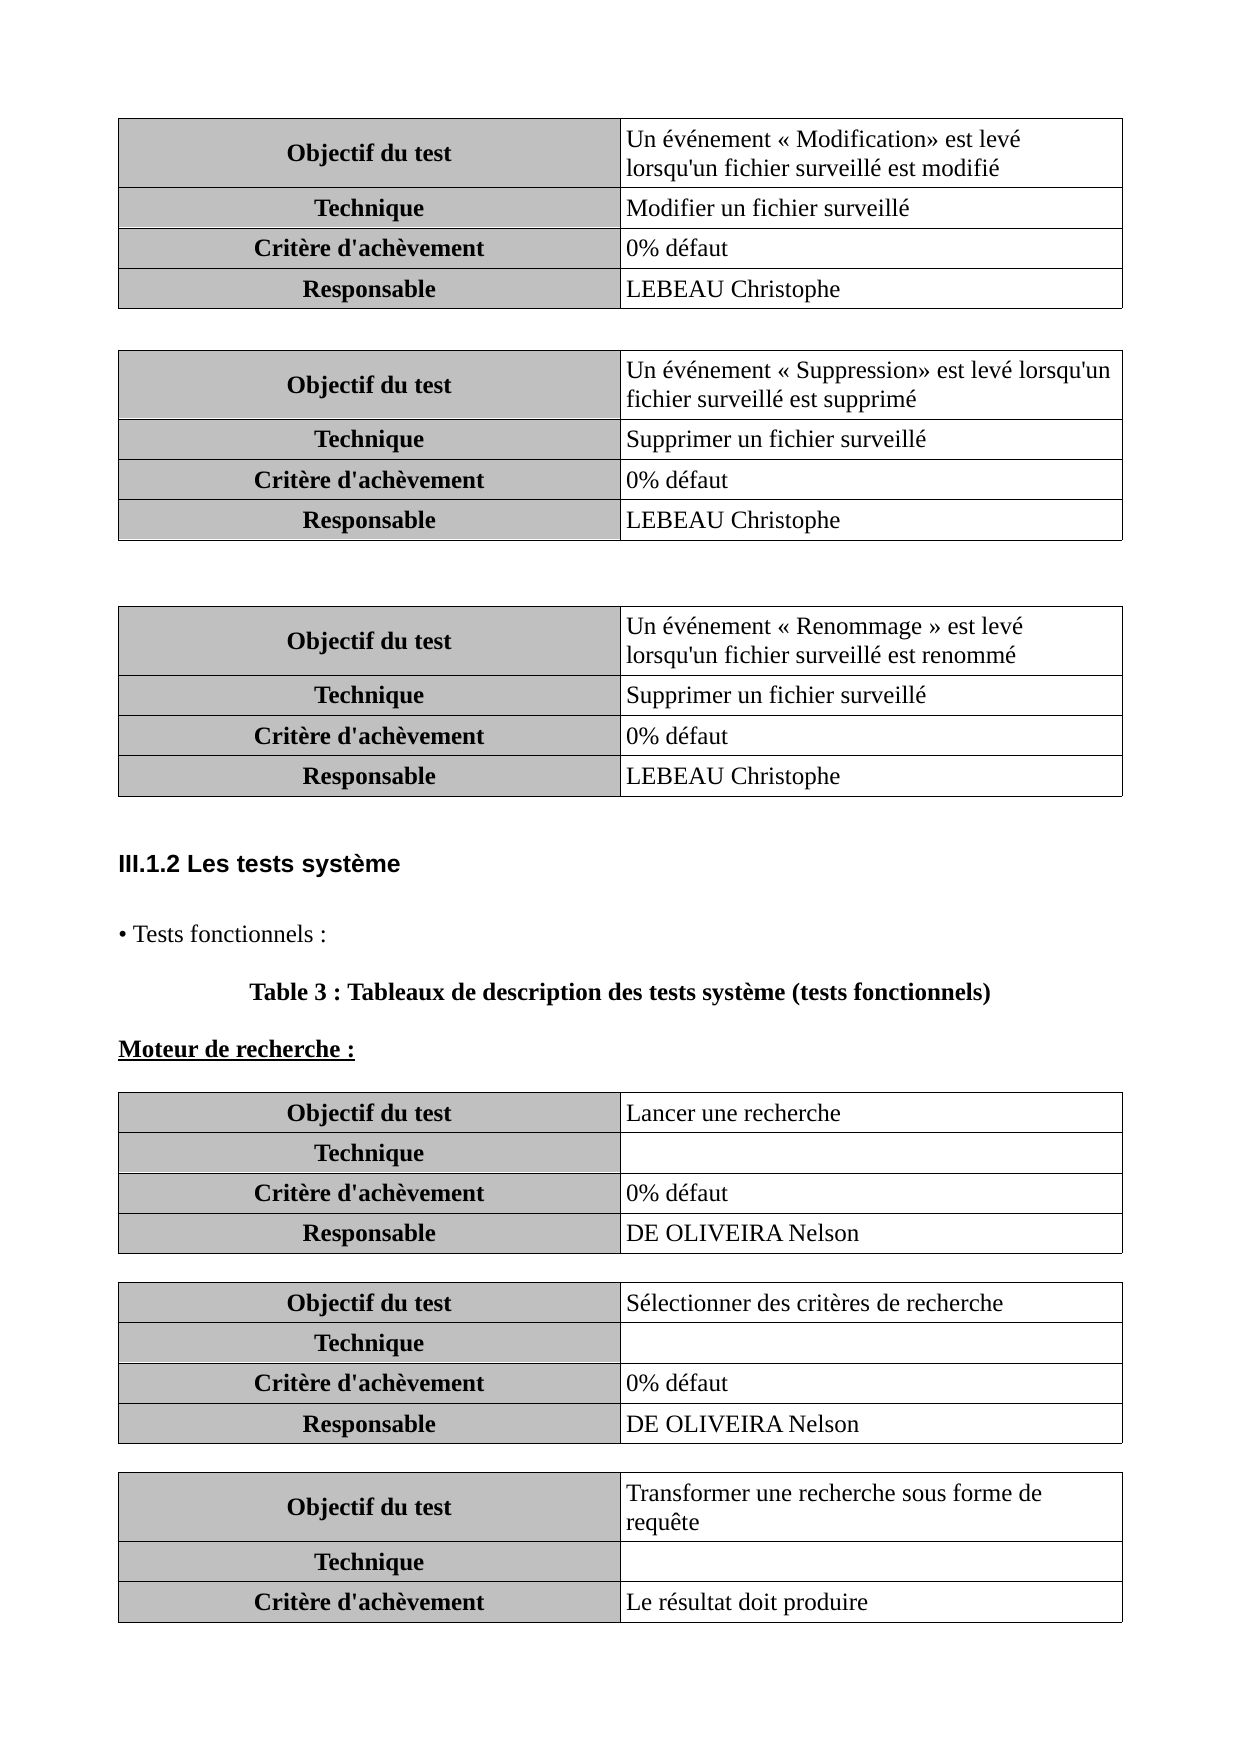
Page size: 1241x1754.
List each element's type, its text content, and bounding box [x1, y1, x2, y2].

table_header Objectif du test [119, 607, 620, 675]
table_cell Responsable [119, 269, 620, 308]
table_cell Technique [119, 1323, 620, 1362]
table_cell 0% défaut [621, 1174, 1122, 1213]
table_cell [621, 1133, 1122, 1172]
table_cell 0% défaut [621, 460, 1122, 499]
table_cell Technique [119, 188, 620, 227]
table_cell Supprimer un fichier surveillé [621, 676, 1122, 715]
subtitle Table 3 : Tableaux de description des tests système (tests fonctionnels) [118, 977, 1122, 1006]
table_header Lancer une recherche [621, 1093, 1122, 1132]
table_header Objectif du test [119, 1283, 620, 1322]
table_header Un événement « Suppression» est levé lorsqu'un fichier surveillé est supprimé [621, 351, 1122, 418]
table_cell Technique [119, 676, 620, 715]
table_header Transformer une recherche sous forme de requête [621, 1473, 1122, 1541]
table_header Objectif du test [119, 119, 620, 187]
table_cell Technique [119, 1133, 620, 1172]
table_cell 0% défaut [621, 229, 1122, 268]
table_cell Critère d'achèvement [119, 1174, 620, 1213]
table_cell DE OLIVEIRA Nelson [621, 1214, 1122, 1253]
table_cell Responsable [119, 756, 620, 796]
table_header Sélectionner des critères de recherche [621, 1283, 1122, 1322]
table_header Objectif du test [119, 351, 620, 418]
table_header Un événement « Renommage » est levé lorsqu'un fichier surveillé est renommé [621, 607, 1122, 675]
table_cell Supprimer un fichier surveillé [621, 420, 1122, 459]
table_cell Modifier un fichier surveillé [621, 188, 1122, 227]
table_cell Responsable [119, 1214, 620, 1253]
table_cell Critère d'achèvement [119, 716, 620, 755]
text • Tests fonctionnels : [118, 919, 1122, 948]
table_cell 0% défaut [621, 1364, 1122, 1403]
table_cell LEBEAU Christophe [621, 269, 1122, 308]
table_cell Critère d'achèvement [119, 229, 620, 268]
table_cell DE OLIVEIRA Nelson [621, 1404, 1122, 1443]
table_cell Responsable [119, 500, 620, 539]
table_cell [621, 1323, 1122, 1362]
table_cell [621, 1542, 1122, 1581]
table_cell Critère d'achèvement [119, 1364, 620, 1403]
table_header Objectif du test [119, 1093, 620, 1132]
table_cell Le résultat doit produire [621, 1582, 1122, 1622]
table_header Un événement « Modification» est levé lorsqu'un fichier surveillé est modifié [621, 119, 1122, 187]
table_cell Technique [119, 1542, 620, 1581]
table_cell LEBEAU Christophe [621, 500, 1122, 539]
text Moteur de recherche : [118, 1034, 1122, 1063]
table_cell Critère d'achèvement [119, 1582, 620, 1622]
table_cell LEBEAU Christophe [621, 756, 1122, 796]
subtitle III.1.2 Les tests système [118, 849, 1122, 878]
table_cell 0% défaut [621, 716, 1122, 755]
table_cell Responsable [119, 1404, 620, 1443]
table_header Objectif du test [119, 1473, 620, 1541]
table_cell Technique [119, 420, 620, 459]
table_cell Critère d'achèvement [119, 460, 620, 499]
